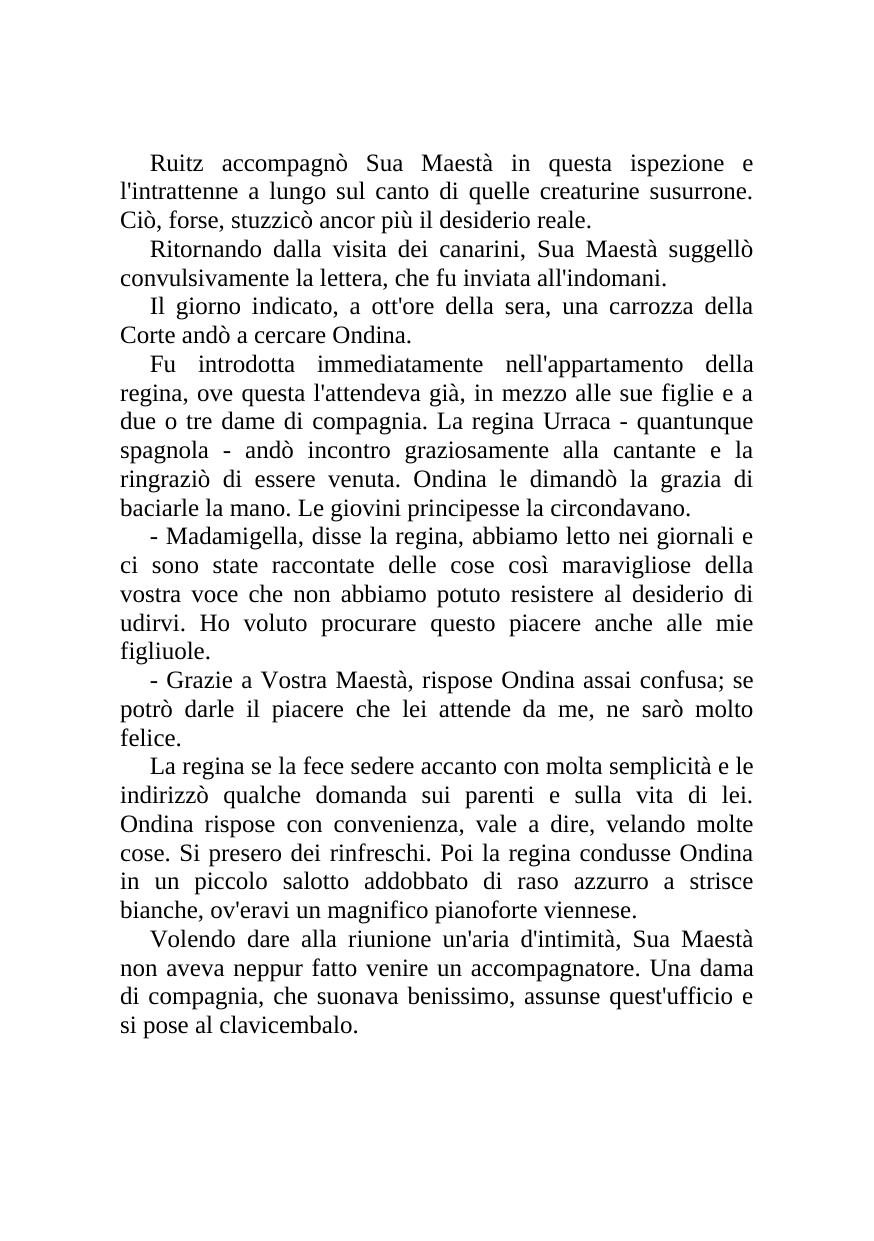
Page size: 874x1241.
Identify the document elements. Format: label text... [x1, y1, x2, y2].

text Fu introdotta immediatamente nell'appartamento della regina, ove questa l'attendeva già, in mezzo alle sue figlie e a due o tre dame di compagnia. La regina Urraca - quantunque spagnola - andò incontro graziosamente alla cantante e la ringraziò di essere venuta. Ondina le dimandò la grazia di baciarle la mano. Le giovini principesse la circondavano. [120, 349, 754, 521]
text Il giorno indicato, a ott'ore della sera, una carrozza della Corte andò a cercare Ondina. [120, 291, 754, 349]
text - Grazie a Vostra Maestà, rispose Ondina assai confusa; se potrò darle il piacere che lei attende da me, ne sarò molto felice. [120, 665, 754, 751]
text La regina se la fece sedere accanto con molta semplicità e le indirizzò qualche domanda sui parenti e sulla vita di lei. Ondina rispose con convenienza, vale a dire, velando molte cose. Si presero dei rinfreschi. Poi la regina condusse Ondina in un piccolo salotto addobbato di raso azzurro a strisce bianche, ov'eravi un magnifico pianoforte viennese. [120, 751, 754, 924]
text Ruitz accompagnò Sua Maestà in questa ispezione e l'intrattenne a lungo sul canto di quelle creaturine susurrone. Ciò, forse, stuzzicò ancor più il desiderio reale. [120, 148, 754, 234]
text Volendo dare alla riunione un'aria d'intimità, Sua Maestà non aveva neppur fatto venire un accompagnatore. Una dama di compagnia, che suonava benissimo, assunse quest'ufficio e si pose al clavicembalo. [120, 924, 754, 1039]
text - Madamigella, disse la regina, abbiamo letto nei giornali e ci sono state raccontate delle cose così maravigliose della vostra voce che non abbiamo potuto resistere al desiderio di udirvi. Ho voluto procurare questo piacere anche alle mie figliuole. [120, 521, 754, 665]
text Ritornando dalla visita dei canarini, Sua Maestà suggellò convulsivamente la lettera, che fu inviata all'indomani. [120, 234, 754, 291]
